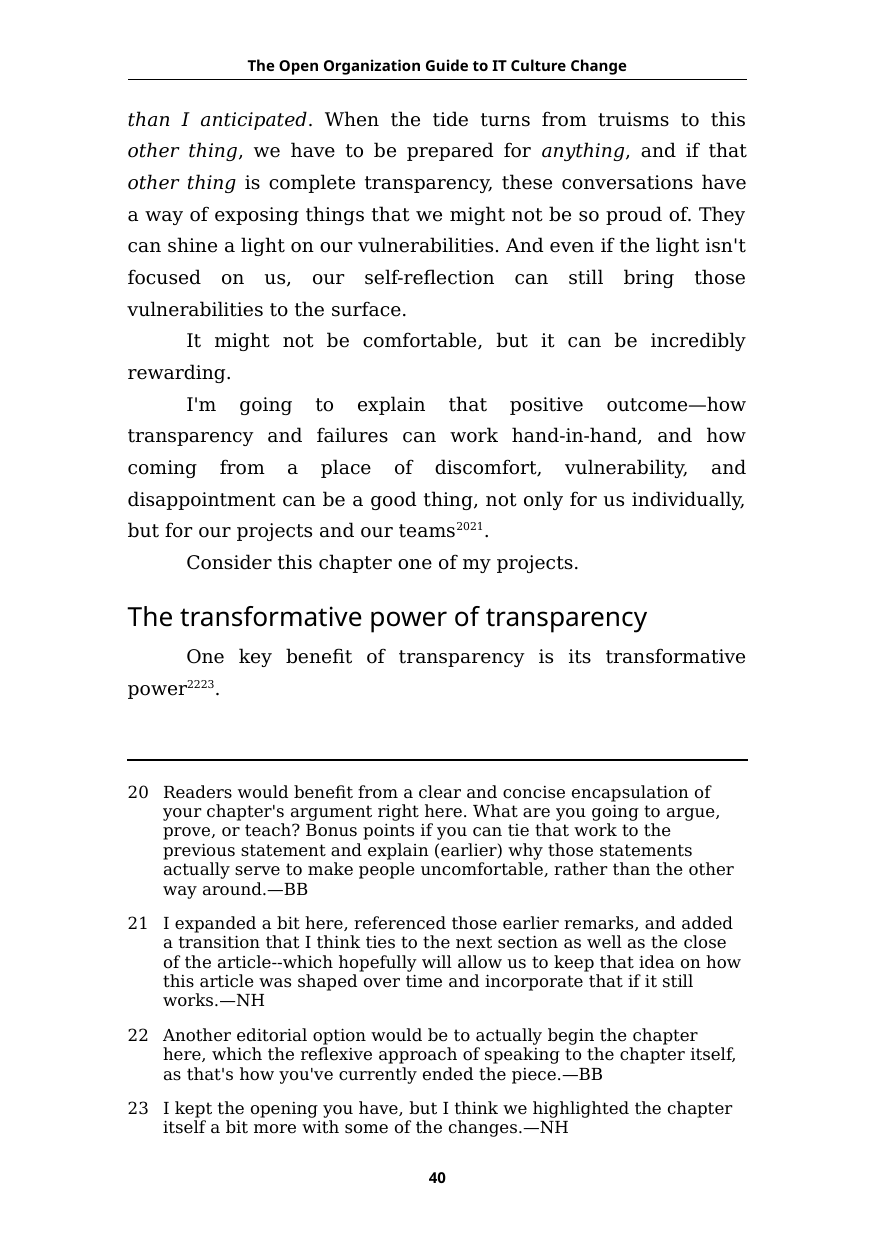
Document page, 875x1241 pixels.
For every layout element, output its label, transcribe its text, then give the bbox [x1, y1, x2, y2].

text I'm going to explain that positive outcome—how transparency and failures can work hand-in-hand, and how coming from a place of discomfort, vulnerability, and disappointment can be a good thing, not only for us individually, but for our projects and our teams. [127, 394, 747, 542]
text It might not be comfortable, but it can be incredibly rewarding. [127, 330, 747, 384]
text Consider this chapter one of my projects. [127, 552, 747, 574]
text than I anticipated. When the tide turns from truisms to this other thing, we have to be prepared for anything, and if that other thing is complete transparency, these conversations have a way of exposing things that we might not be so proud of. They can shine a light on our vulnerabilities. And even if the light isn't focused on us, our self-reflection can still bring those vulnerabilities to the surface. [127, 109, 747, 321]
text I expanded a bit here, referenced those earlier remarks, and added a transition that I think ties to the next section as well as the close of the article--which hopefully will allow us to keep that idea on how this article was shaped over time and incorporate that if it still works.—NH [127, 914, 747, 1011]
text Another editorial option would be to actually begin the chapter here, which the reflexive approach of speaking to the chapter itself, as that's how you've currently ended the piece.—BB [127, 1026, 747, 1084]
text One key benefit of transparency is its transformative power. [127, 647, 747, 700]
text I kept the opening you have, but I think we highlighted the chapter itself a bit more with some of the changes.—NH [127, 1099, 747, 1138]
subtitle The transformative power of transparency [127, 598, 747, 634]
text Readers would benefit from a clear and concise encapsulation of your chapter's argument right here. What are you going to argue, prove, or teach? Bonus points if you can tie that work to the previous statement and explain (earlier) why those statements actually serve to make people uncomfortable, rather than the other way around.—BB [127, 783, 747, 899]
